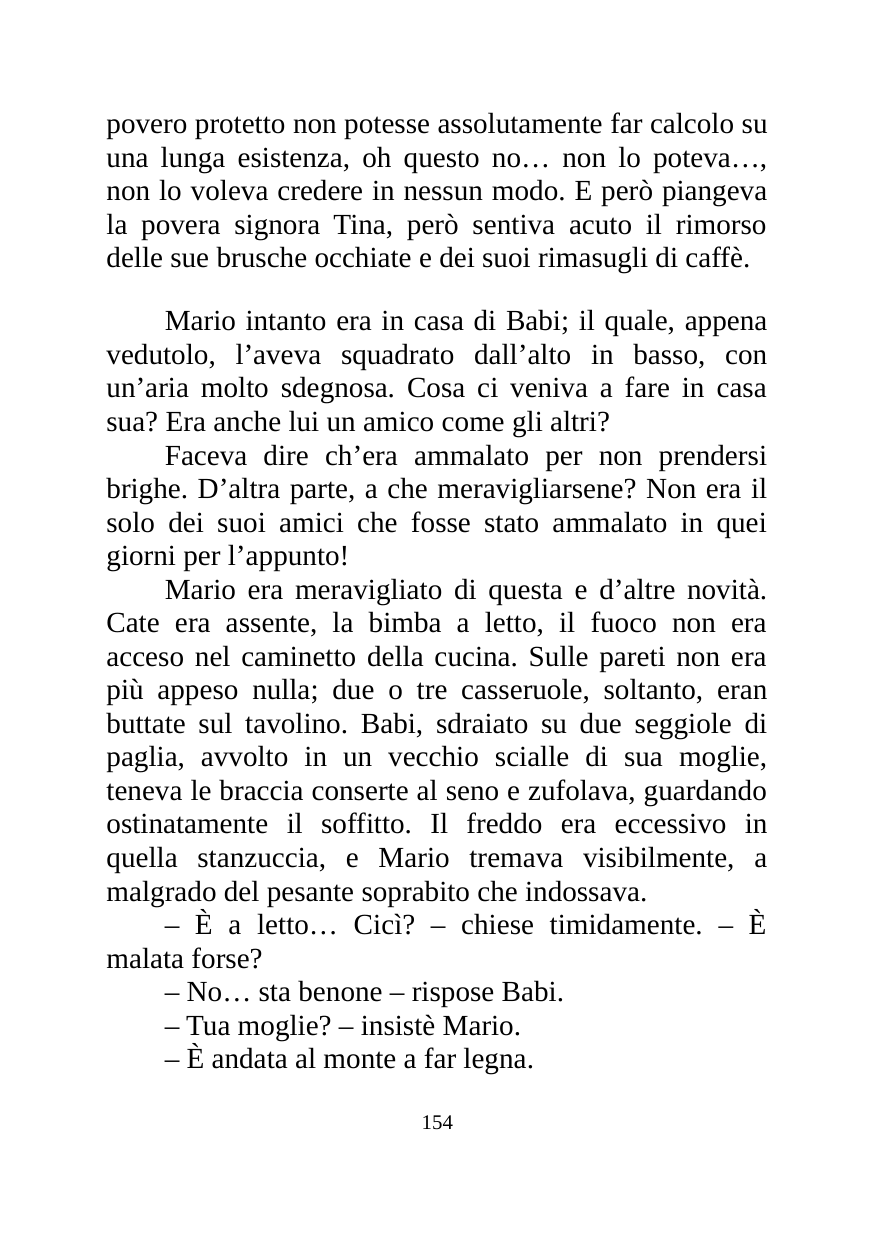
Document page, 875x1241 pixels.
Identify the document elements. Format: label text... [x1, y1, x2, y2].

text Mario intanto era in casa di Babi; il quale, appena vedutolo, l’aveva squadrato dall’alto in basso, con un’aria molto sdegnosa. Cosa ci veniva a fare in casa sua? Era anche lui un amico come gli altri? [106, 303, 768, 438]
text – È a letto… Cicì? – chiese timidamente. – È malata forse? [106, 907, 768, 974]
text povero protetto non potesse assolutamente far calcolo su una lunga esistenza, oh questo no… non lo poteva…, non lo voleva credere in nessun modo. E però piangeva la povera signora Tina, però sentiva acuto il rimorso delle sue brusche occhiate e dei suoi rimasugli di caffè. [106, 106, 768, 274]
text – No… sta benone – rispose Babi. [106, 974, 768, 1008]
text – Tua moglie? – insistè Mario. [106, 1008, 768, 1041]
text Faceva dire ch’era ammalato per non prendersi brighe. D’altra parte, a che meravigliarsene? Non era il solo dei suoi amici che fosse stato ammalato in quei giorni per l’appunto! [106, 438, 768, 572]
text Mario era meravigliato di questa e d’altre novità. Cate era assente, la bimba a letto, il fuoco non era acceso nel caminetto della cucina. Sulle pareti non era più appeso nulla; due o tre casseruole, soltanto, eran buttate sul tavolino. Babi, sdraiato su due seggiole di paglia, avvolto in un vecchio scialle di sua moglie, teneva le braccia conserte al seno e zufolava, guardando ostinatamente il soffitto. Il freddo era eccessivo in quella stanzuccia, e Mario tremava visibilmente, a malgrado del pesante soprabito che indossava. [106, 572, 768, 907]
text – È andata al monte a far legna. [106, 1041, 768, 1075]
